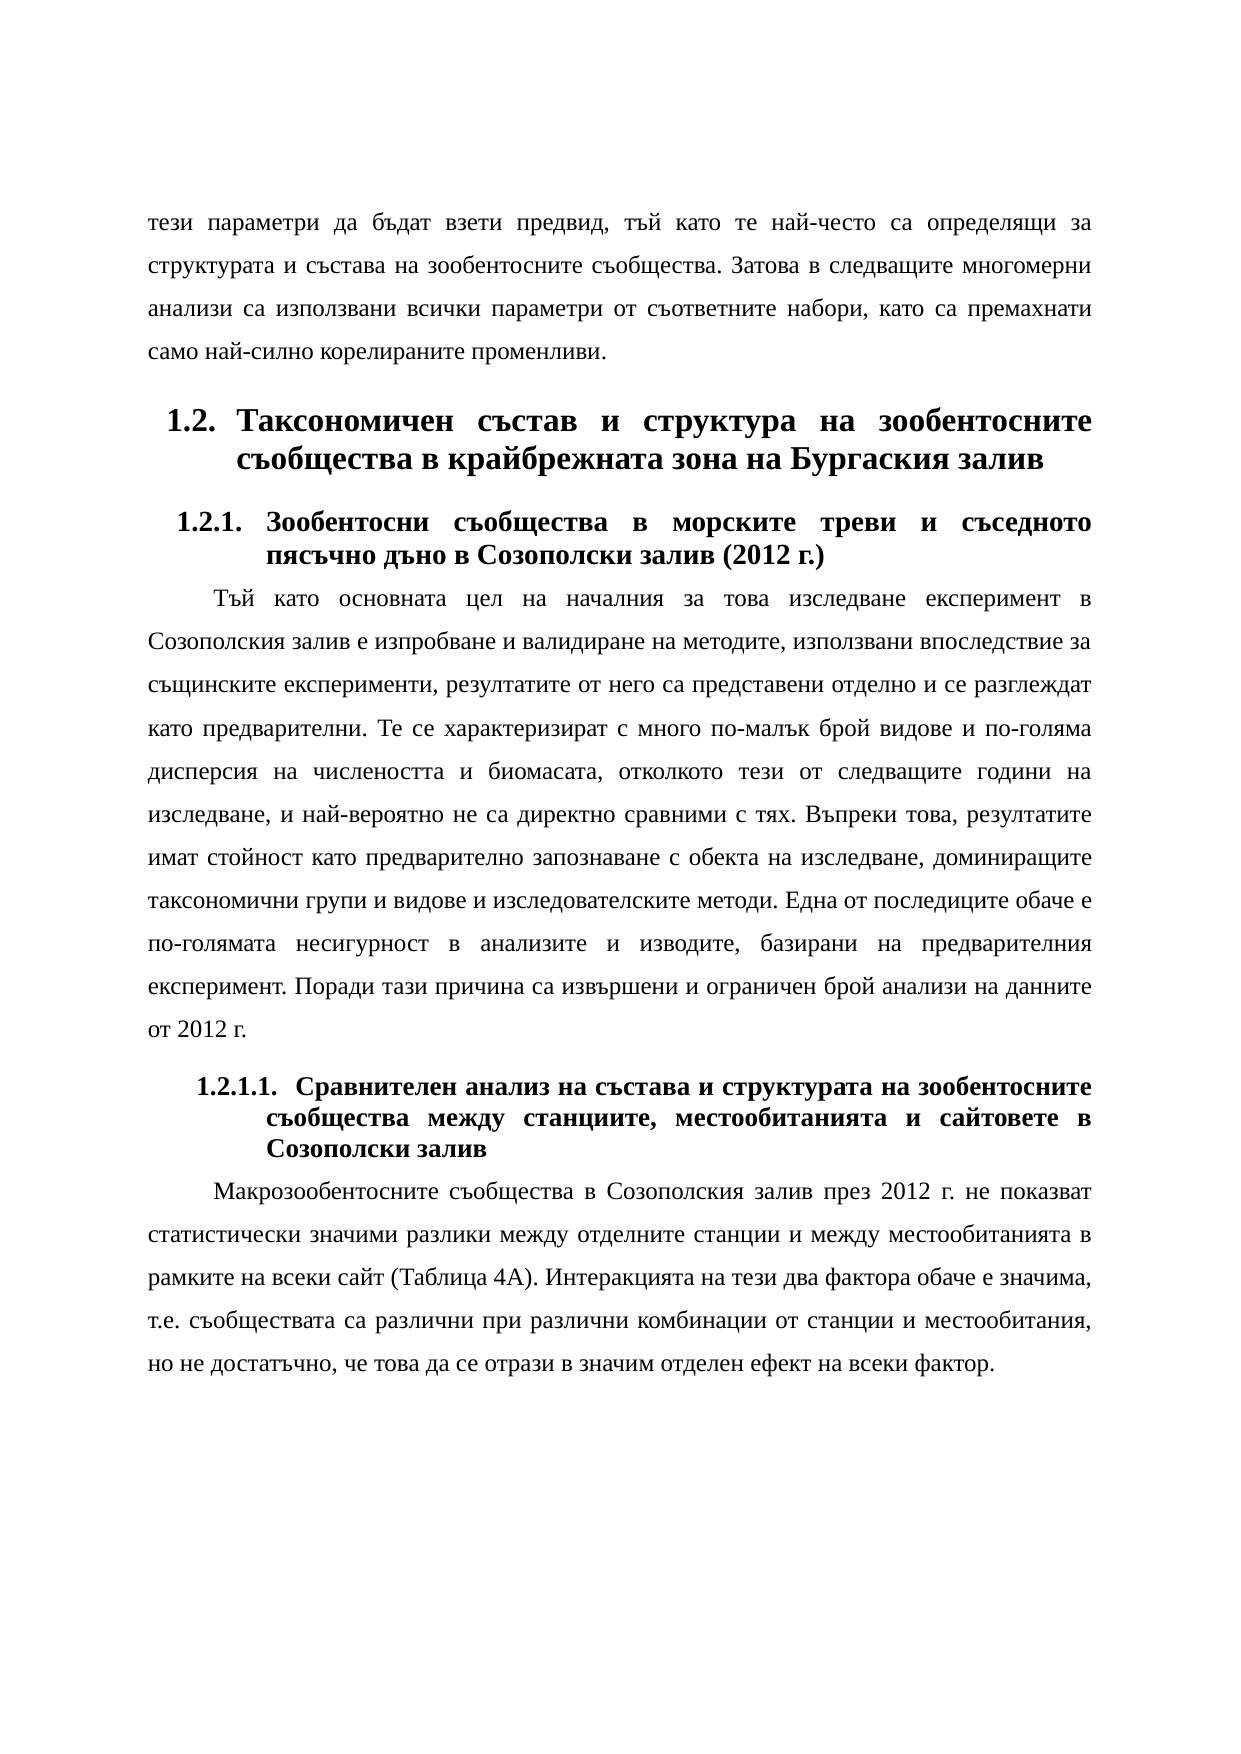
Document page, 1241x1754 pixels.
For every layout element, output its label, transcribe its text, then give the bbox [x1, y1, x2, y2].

text Тъй като основната цел на началния за това изследване експеримент в Созополския залив е изпробване и валидиране на методите, използвани впоследствие за същинските експерименти, резултатите от него са представени отделно и се разглеждат като предварителни. Те се характеризират с много по-малък брой видове и по-голяма дисперсия на числеността и биомасата, отколкото тези от следващите години на изследване, и най-вероятно не са директно сравними с тях. Въпреки това, резултатите имат стойност като предварително запознаване с обекта на изследване, доминиращите таксономични групи и видове и изследователските методи. Една от последиците обаче е по-голямата несигурност в анализите и изводите, базирани на предварителния експеримент. Поради тази причина са извършени и ограничен брой анализи на данните от 2012 г. [148, 583, 1093, 1043]
subtitle Таксономичен състав и структура на зообентосните съобщества в крайбрежната зона на Бургаския залив [224, 400, 1093, 477]
text тези параметри да бъдат взети предвид, тъй като те най-често са определящи за структурата и състава на зообентосните съобщества. Затова в следващите многомерни анализи са използвани всички параметри от съответните набори, като са премахнати само най-силно корелираните променливи. [148, 207, 1093, 365]
text Макрозообентосните съобщества в Созополския залив през 2012 г. не показват статистически значими разлики между отделните станции и между местообитанията в рамките на всеки сайт (Таблица 4А). Интеракцията на тези два фактора обаче е значима, т.е. съобществата са различни при различни комбинации от станции и местообитания, но не достатъчно, че това да се отрази в значим отделен ефект на всеки фактор. [148, 1176, 1093, 1377]
subtitle Сравнителен анализ на състава и структурата на зообентосните съобщества между станциите, местообитанията и сайтовете в Созополски залив [266, 1070, 1093, 1163]
subtitle Зообентосни съобщества в морските треви и съседното пясъчно дъно в Созополски залив (2012 г.) [242, 504, 1093, 571]
